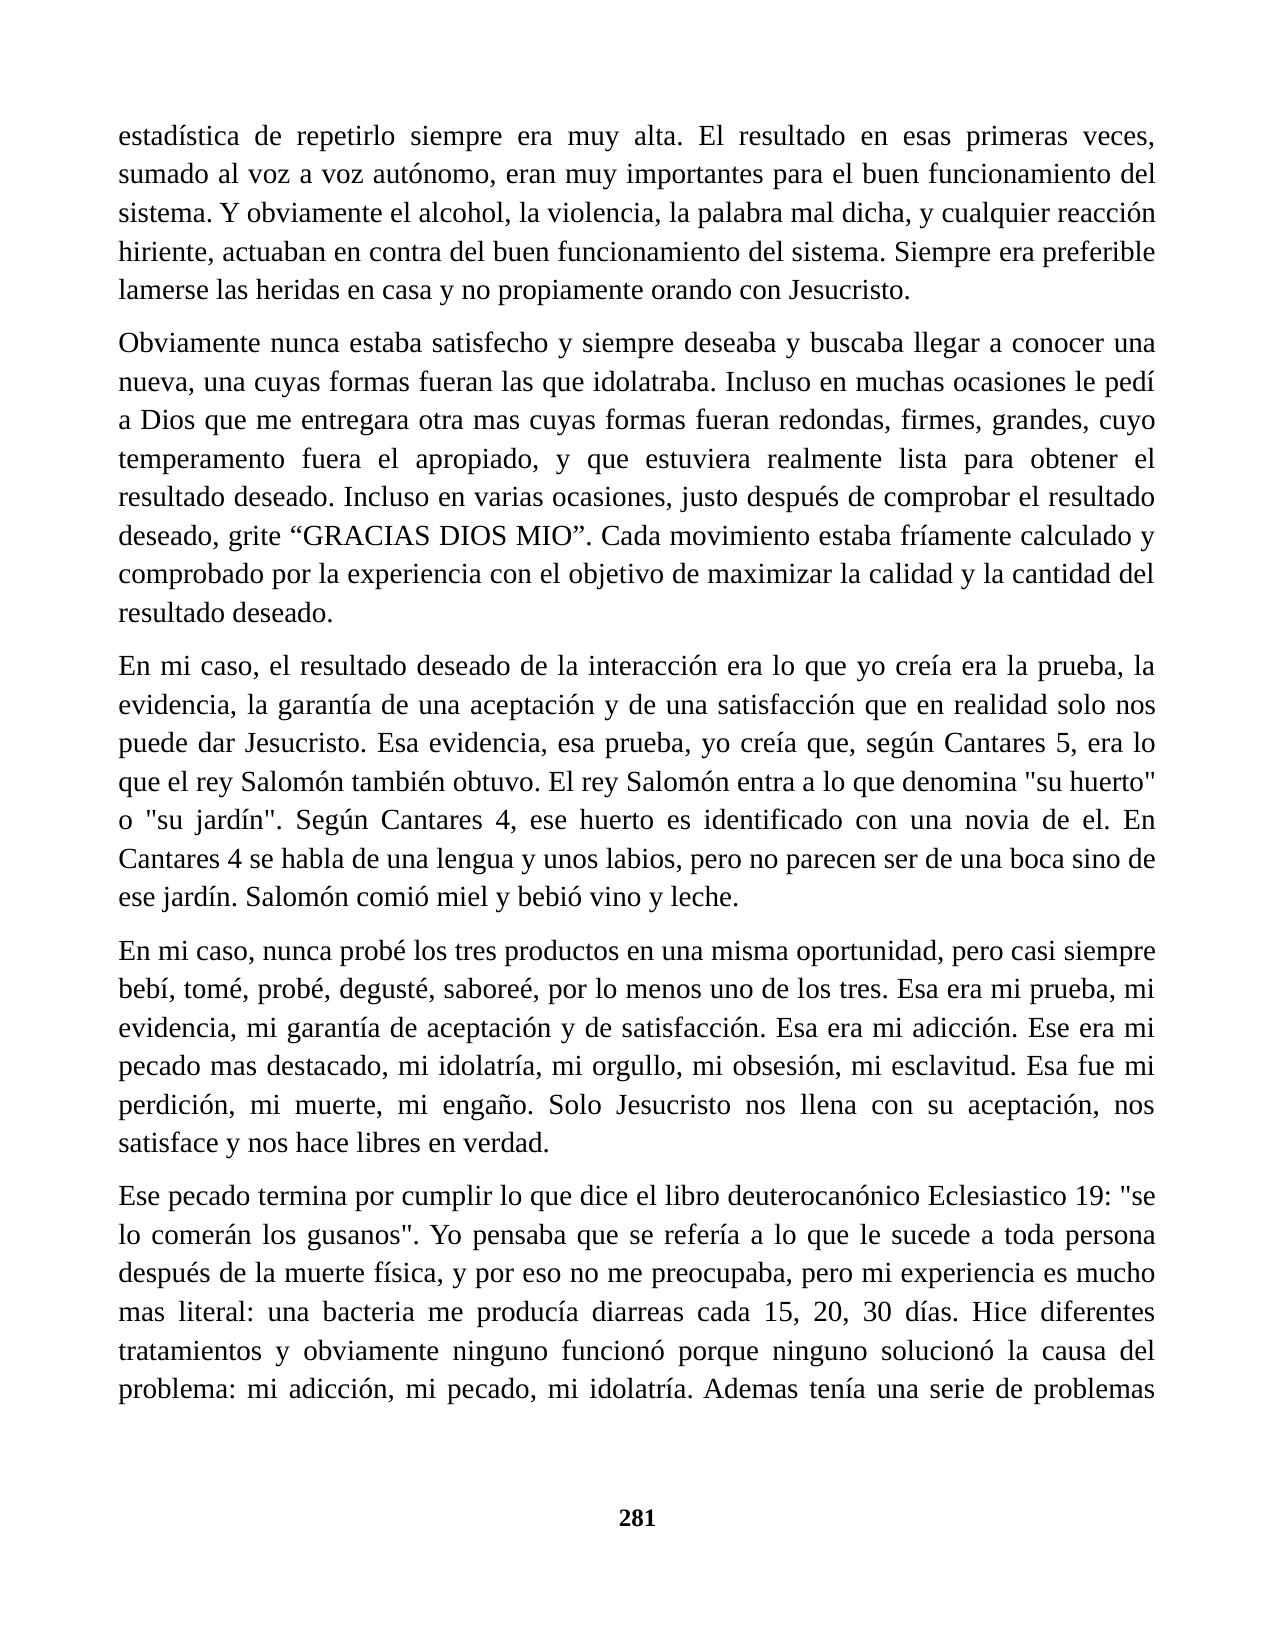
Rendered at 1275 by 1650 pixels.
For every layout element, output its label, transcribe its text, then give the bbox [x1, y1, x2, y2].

text estadística de repetirlo siempre era muy alta. El resultado en esas primeras veces, sumado al voz a voz autónomo, eran muy importantes para el buen funcionamiento del sistema. Y obviamente el alcohol, la violencia, la palabra mal dicha, y cualquier reacción hiriente, actuaban en contra del buen funcionamiento del sistema. Siempre era preferible lamerse las heridas en casa y no propiamente orando con Jesucristo. [118, 118, 1157, 306]
text Obviamente nunca estaba satisfecho y siempre deseaba y buscaba llegar a conocer una nueva, una cuyas formas fueran las que idolatraba. Incluso en muchas ocasiones le pedí a Dios que me entregara otra mas cuyas formas fueran redondas, firmes, grandes, cuyo temperamento fuera el apropiado, y que estuviera realmente lista para obtener el resultado deseado. Incluso en varias ocasiones, justo después de comprobar el resultado deseado, grite “GRACIAS DIOS MIO”. Cada movimiento estaba fríamente calculado y comprobado por la experiencia con el objetivo de maximizar la calidad y la cantidad del resultado deseado. [118, 325, 1157, 629]
text Ese pecado termina por cumplir lo que dice el libro deuterocanónico Eclesiastico 19: "se lo comerán los gusanos". Yo pensaba que se refería a lo que le sucede a toda persona después de la muerte física, y por eso no me preocupaba, pero mi experiencia es mucho mas literal: una bacteria me producía diarreas cada 15, 20, 30 días. Hice diferentes tratamientos y obviamente ninguno funcionó porque ninguno solucionó la causa del problema: mi adicción, mi pecado, mi idolatría. Ademas tenía una serie de problemas [118, 1178, 1157, 1405]
text En mi caso, el resultado deseado de la interacción era lo que yo creía era la prueba, la evidencia, la garantía de una aceptación y de una satisfacción que en realidad solo nos puede dar Jesucristo. Esa evidencia, esa prueba, yo creía que, según Cantares 5, era lo que el rey Salomón también obtuvo. El rey Salomón entra a lo que denomina "su huerto" o "su jardín". Según Cantares 4, ese huerto es identificado con una novia de el. En Cantares 4 se habla de una lengua y unos labios, pero no parecen ser de una boca sino de ese jardín. Salomón comió miel y bebió vino y leche. [118, 648, 1157, 913]
text En mi caso, nunca probé los tres productos en una misma oportunidad, pero casi siempre bebí, tomé, probé, degusté, saboreé, por lo menos uno de los tres. Esa era mi prueba, mi evidencia, mi garantía de aceptación y de satisfacción. Esa era mi adicción. Ese era mi pecado mas destacado, mi idolatría, mi orgullo, mi obsesión, mi esclavitud. Esa fue mi perdición, mi muerte, mi engaño. Solo Jesucristo nos llena con su aceptación, nos satisface y nos hace libres en verdad. [118, 933, 1157, 1159]
